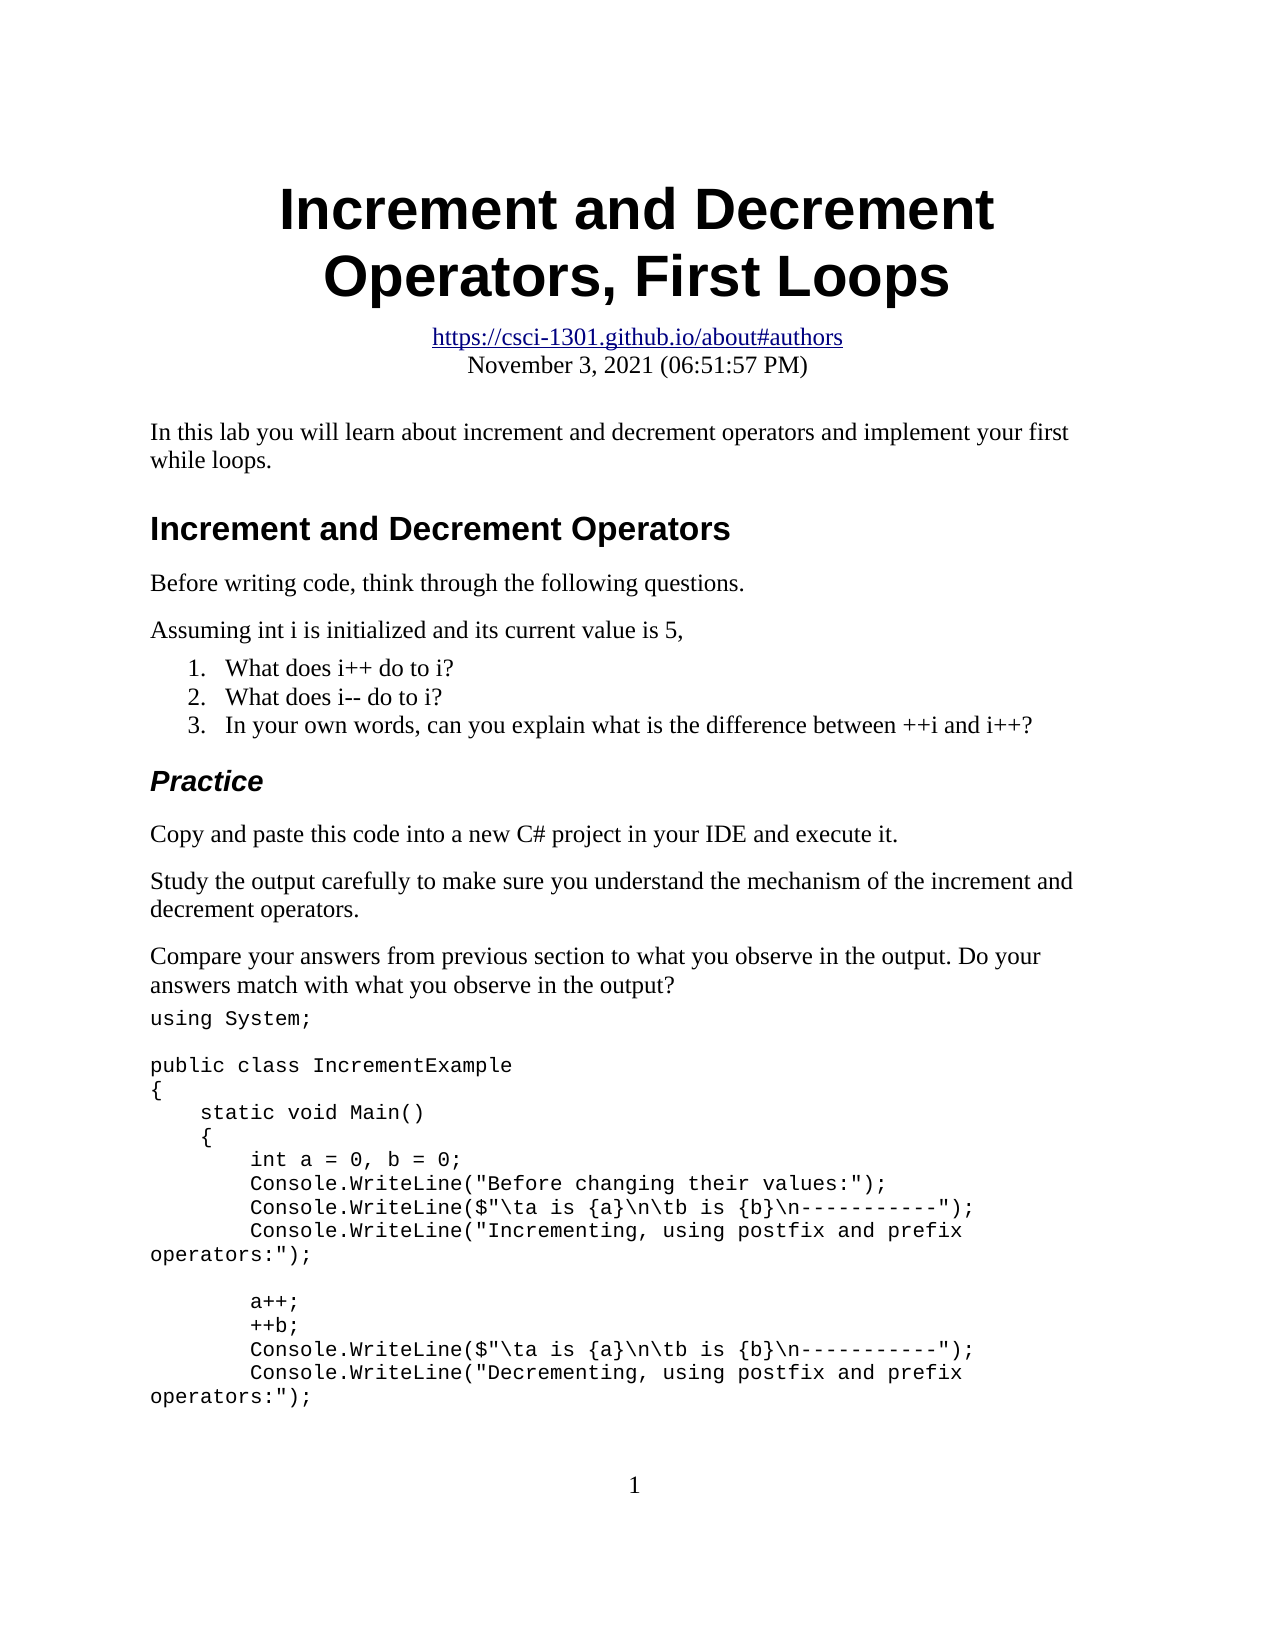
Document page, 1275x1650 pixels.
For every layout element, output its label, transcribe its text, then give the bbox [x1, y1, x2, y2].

text a++; [150, 1291, 1125, 1315]
text public class IncrementExample [150, 1055, 1125, 1078]
text Console.WriteLine("Before changing their values:"); [150, 1173, 1125, 1197]
text Assuming int i is initialized and its current value is 5, [150, 615, 1125, 644]
list What does i++ do to i? [187, 653, 1125, 682]
text int a = 0, b = 0; [150, 1149, 1125, 1173]
list In your own words, can you explain what is the difference between ++i and i++? [187, 710, 1125, 739]
text In this lab you will learn about increment and decrement operators and implement your first while loops. [150, 417, 1125, 474]
text Console.WriteLine($"\ta is {a}\n\tb is {b}\n-----------"); [150, 1197, 1125, 1220]
text Compare your answers from previous section to what you observe in the output. Do your answers match with what you observe in the output? [150, 941, 1125, 999]
list What does i-- do to i? [187, 682, 1125, 710]
text Study the output carefully to make sure you understand the mechanism of the increment and decrement operators. [150, 866, 1125, 923]
text ++b; [150, 1315, 1125, 1339]
text Console.WriteLine($"\ta is {a}\n\tb is {b}\n-----------"); [150, 1339, 1125, 1362]
text Copy and paste this code into a new C# project in your IDE and execute it. [150, 819, 1125, 848]
text { [150, 1078, 1125, 1102]
text { [150, 1126, 1125, 1149]
text using System; [150, 1008, 1125, 1031]
text Console.WriteLine("Decrementing, using postfix and prefix operators:"); [150, 1362, 1125, 1409]
title Increment and Decrement Operators, First Loops [150, 175, 1125, 309]
subtitle Practice [150, 764, 1125, 798]
text https://csci-1301.github.io/about#authors [150, 322, 1125, 350]
text static void Main() [150, 1102, 1125, 1126]
text November 3, 2021 (06:51:57 PM) [150, 350, 1125, 379]
subtitle Increment and Decrement Operators [150, 508, 1125, 547]
text Before writing code, think through the following questions. [150, 568, 1125, 597]
text Console.WriteLine("Incrementing, using postfix and prefix operators:"); [150, 1220, 1125, 1268]
